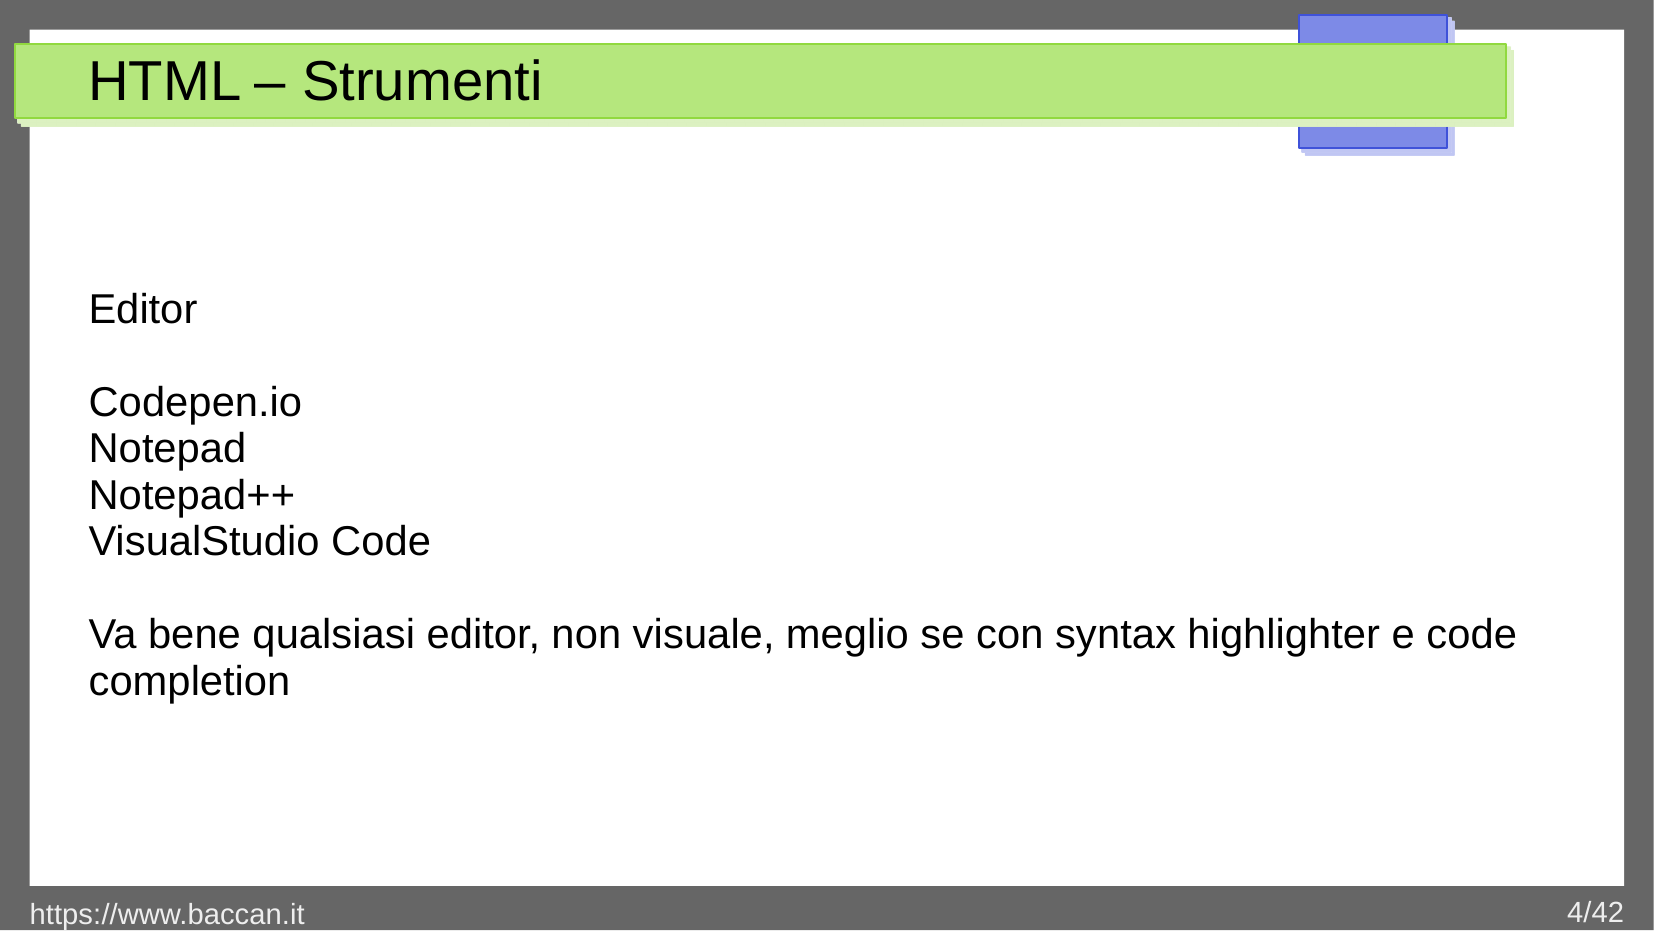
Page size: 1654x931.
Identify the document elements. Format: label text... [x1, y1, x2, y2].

title HTML – Strumenti [88, 44, 1506, 119]
text_box Editor Codepen.io Notepad Notepad++ VisualStudio Code Va bene qualsiasi editor, non visuale, meglio se con syntax highlighter e code completion [88, 169, 1565, 821]
